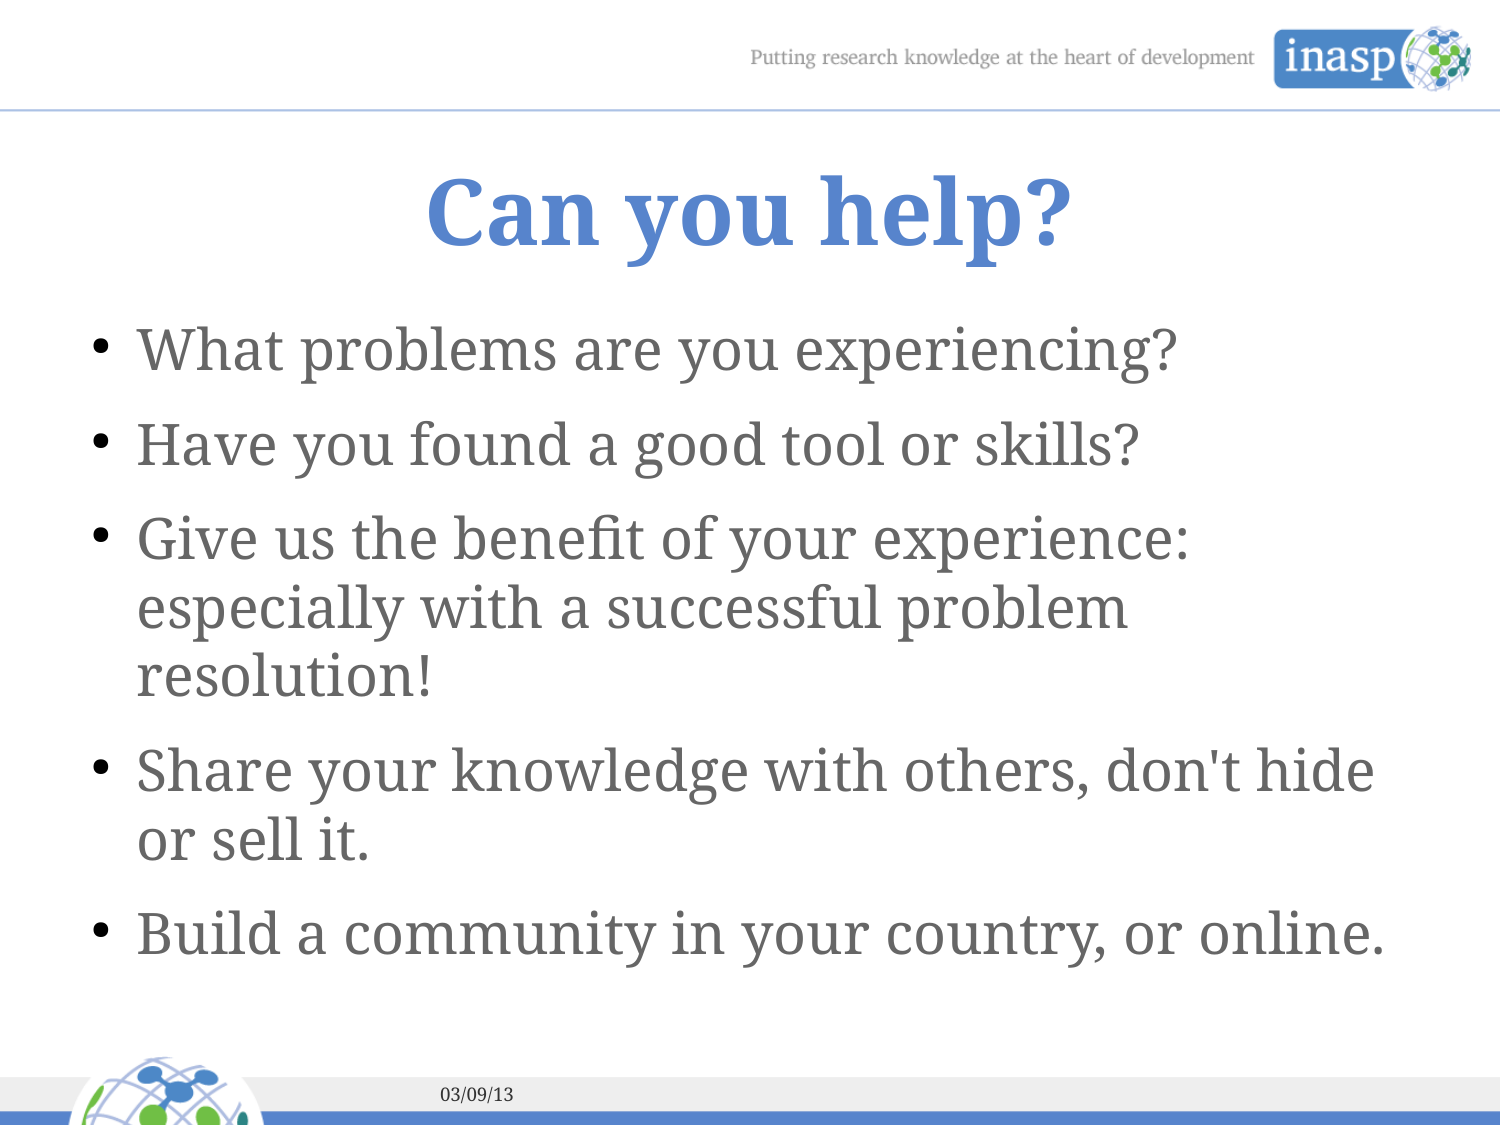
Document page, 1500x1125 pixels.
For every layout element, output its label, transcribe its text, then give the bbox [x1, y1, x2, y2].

list What problems are you experiencing? Have you found a good tool or skills? Give us the benefit of your experience: especially with a successful problem resolution! Share your knowledge with others, don't hide or sell it. Build a community in your country, or online. [75, 313, 1426, 967]
picture [0, 0, 1500, 1125]
title Can you help? [75, 129, 1426, 313]
